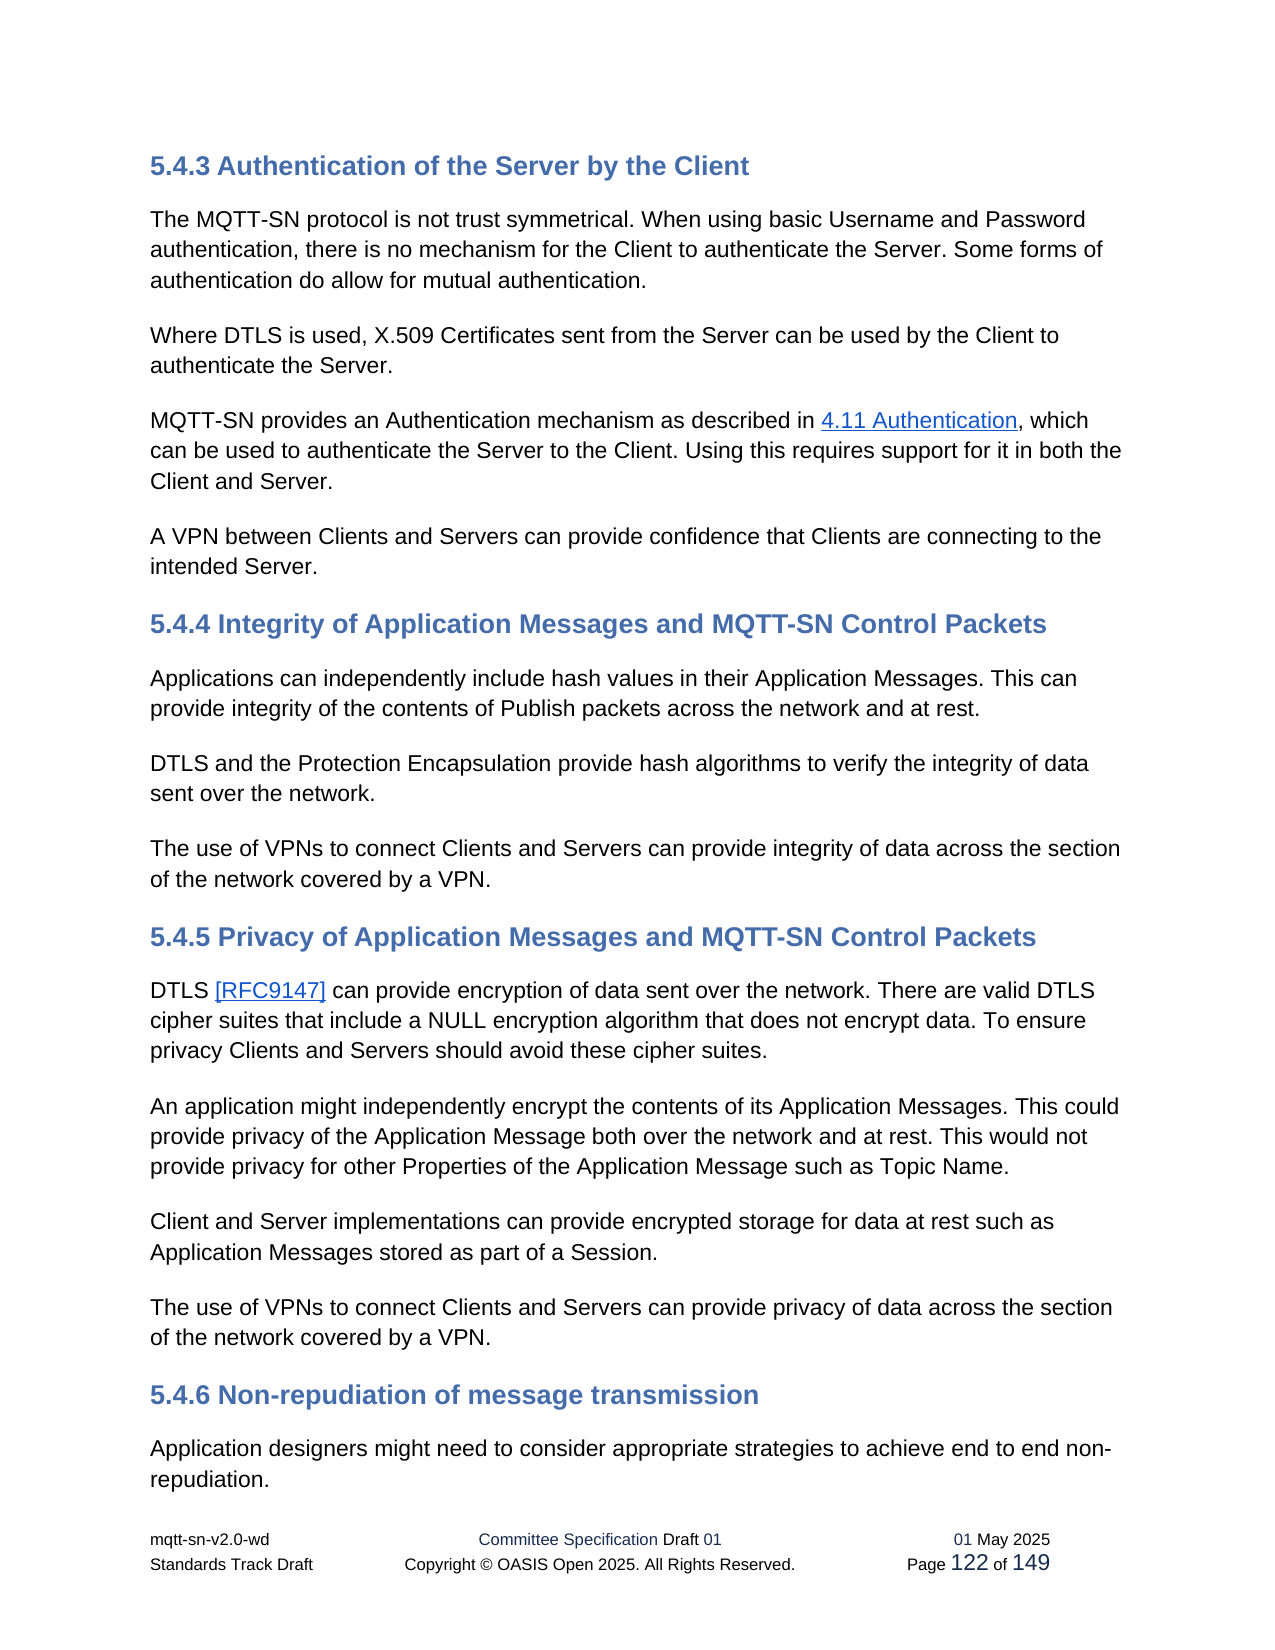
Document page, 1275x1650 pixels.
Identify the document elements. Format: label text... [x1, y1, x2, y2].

text DTLS and the Protection Encapsulation provide hash algorithms to verify the integrity of data sent over the network. [150, 750, 1125, 807]
text The MQTT-SN protocol is not trust symmetrical. When using basic Username and Password authentication, there is no mechanism for the Client to authenticate the Server. Some forms of authentication do allow for mutual authentication. [150, 206, 1125, 293]
subtitle 5.4.5 Privacy of Application Messages and MQTT-SN Control Packets [150, 921, 1124, 952]
subtitle 5.4.3 Authentication of the Server by the Client [150, 150, 1124, 181]
text Applications can independently include hash values in their Application Messages. This can provide integrity of the contents of Publish packets across the network and at rest. [150, 664, 1125, 721]
text MQTT-SN provides an Authentication mechanism as described in 4.11 Authentication, which can be used to authenticate the Server to the Client. Using this requires support for it in both the Client and Server. [150, 407, 1125, 494]
text Client and Server implementations can provide encrypted storage for data at rest such as Application Messages stored as part of a Session. [150, 1208, 1125, 1265]
subtitle 5.4.4 Integrity of Application Messages and MQTT-SN Control Packets [150, 608, 1124, 639]
text Where DTLS is used, X.509 Certificates sent from the Server can be used by the Client to authenticate the Server. [150, 322, 1125, 378]
text The use of VPNs to connect Clients and Servers can provide integrity of data across the section of the network covered by a VPN. [150, 835, 1125, 892]
text A VPN between Clients and Servers can provide confidence that Clients are connecting to the intended Server. [150, 523, 1125, 579]
text Application designers might need to consider appropriate strategies to achieve end to end non-repudiation. [150, 1435, 1125, 1492]
text The use of VPNs to connect Clients and Servers can provide privacy of data across the section of the network covered by a VPN. [150, 1294, 1125, 1350]
text An application might independently encrypt the contents of its Application Messages. This could provide privacy of the Application Message both over the network and at rest. This would not provide privacy for other Properties of the Application Message such as Topic Name. [150, 1093, 1125, 1179]
subtitle 5.4.6 Non-repudiation of message transmission [150, 1379, 1124, 1410]
text DTLS [RFC9147] can provide encryption of data sent over the network. There are valid DTLS cipher suites that include a NULL encryption algorithm that does not encrypt data. To ensure privacy Clients and Servers should avoid these cipher suites. [150, 977, 1125, 1064]
